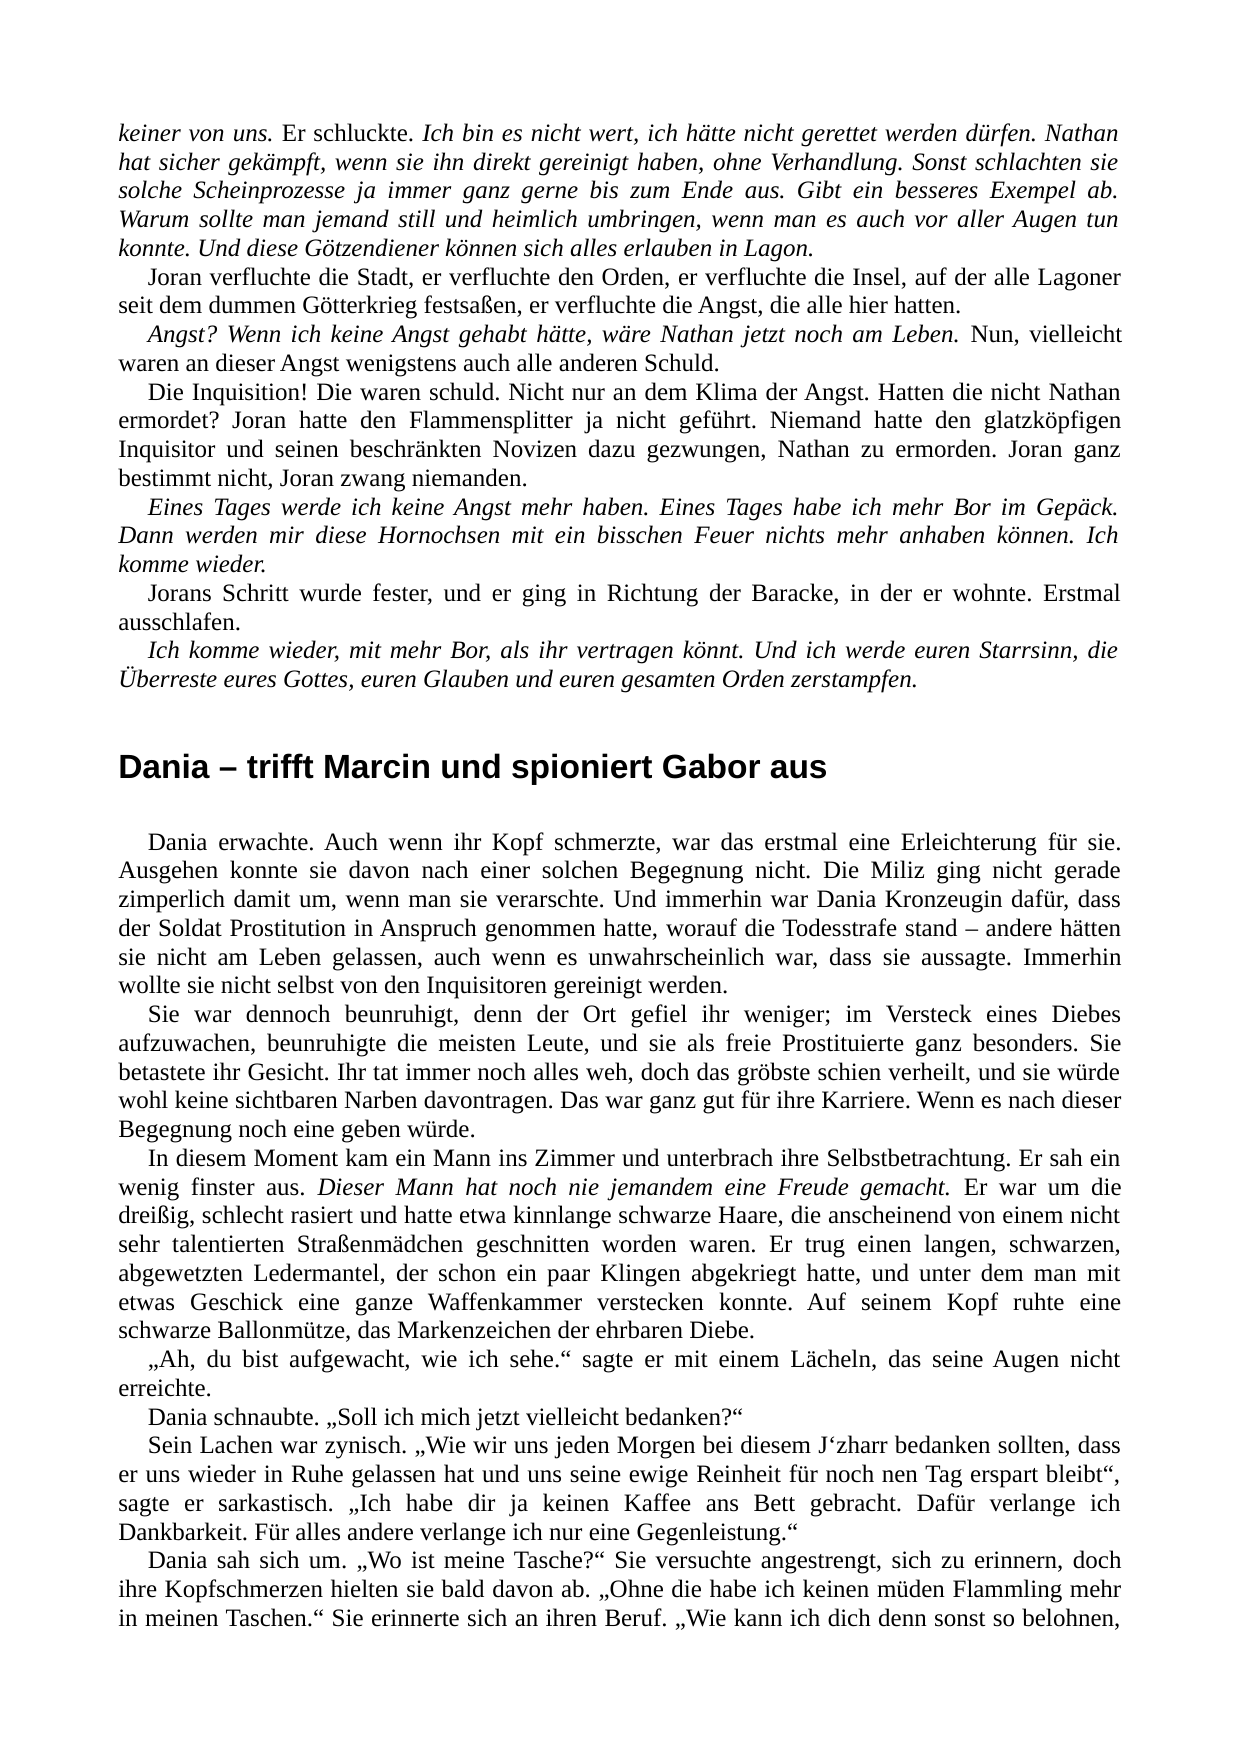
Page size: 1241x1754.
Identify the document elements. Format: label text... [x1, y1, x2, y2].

text Die Inquisition! Die waren schuld. Nicht nur an dem Klima der Angst. Hatten die nicht Nathan ermordet? Joran hatte den Flammensplitter ja nicht geführt. Niemand hatte den glatzköpfigen Inquisitor und seinen beschränkten Novizen dazu gezwungen, Nathan zu ermorden. Joran ganz bestimmt nicht, Joran zwang niemanden. [118, 377, 1122, 492]
text Sie war dennoch beunruhigt, denn der Ort gefiel ihr weniger; im Versteck eines Diebes aufzuwachen, beunruhigte die meisten Leute, und sie als freie Prostituierte ganz besonders. Sie betastete ihr Gesicht. Ihr tat immer noch alles weh, doch das gröbste schien verheilt, und sie würde wohl keine sichtbaren Narben davontragen. Das war ganz gut für ihre Karriere. Wenn es nach dieser Begegnung noch eine geben würde. [118, 999, 1122, 1143]
text keiner von uns. Er schluckte. Ich bin es nicht wert, ich hätte nicht gerettet werden dürfen. Nathan hat sicher gekämpft, wenn sie ihn direkt gereinigt haben, ohne Verhandlung. Sonst schlachten sie solche Scheinprozesse ja immer ganz gerne bis zum Ende aus. Gibt ein besseres Exempel ab. Warum sollte man jemand still und heimlich umbringen, wenn man es auch vor aller Augen tun konnte. Und diese Götzendiener können sich alles erlauben in Lagon. [118, 118, 1122, 262]
text Sein Lachen war zynisch. „Wie wir uns jeden Morgen bei diesem J‘zharr bedanken sollten, dass er uns wieder in Ruhe gelassen hat und uns seine ewige Reinheit für noch nen Tag erspart bleibt“, sagte er sarkastisch. „Ich habe dir ja keinen Kaffee ans Bett gebracht. Dafür verlange ich Dankbarkeit. Für alles andere verlange ich nur eine Gegenleistung.“ [118, 1431, 1122, 1546]
text Dania erwachte. Auch wenn ihr Kopf schmerzte, war das erstmal eine Erleichterung für sie. Ausgehen konnte sie davon nach einer solchen Begegnung nicht. Die Miliz ging nicht gerade zimperlich damit um, wenn man sie verarschte. Und immerhin war Dania Kronzeugin dafür, dass der Soldat Prostitution in Anspruch genommen hatte, worauf die Todesstrafe stand – andere hätten sie nicht am Leben gelassen, auch wenn es unwahrscheinlich war, dass sie aussagte. Immerhin wollte sie nicht selbst von den Inquisitoren gereinigt werden. [118, 827, 1122, 999]
text Eines Tages werde ich keine Angst mehr haben. Eines Tages habe ich mehr Bor im Gepäck. Dann werden mir diese Hornochsen mit ein bisschen Feuer nichts mehr anhaben können. Ich komme wieder. [118, 492, 1122, 578]
text Jorans Schritt wurde fester, und er ging in Richtung der Baracke, in der er wohnte. Erstmal ausschlafen. [118, 578, 1122, 636]
text Ich komme wieder, mit mehr Bor, als ihr vertragen könnt. Und ich werde euren Starrsinn, die Überreste eures Gottes, euren Glauben und euren gesamten Orden zerstampfen. [118, 636, 1122, 693]
text Dania schnaubte. „Soll ich mich jetzt vielleicht bedanken?“ [118, 1402, 1122, 1431]
text Joran verfluchte die Stadt, er verfluchte den Orden, er verfluchte die Insel, auf der alle Lagoner seit dem dummen Götterkrieg festsaßen, er verfluchte die Angst, die alle hier hatten. [118, 262, 1122, 319]
text „Ah, du bist aufgewacht, wie ich sehe.“ sagte er mit einem Lächeln, das seine Augen nicht erreichte. [118, 1344, 1122, 1402]
subtitle Dania – trifft Marcin und spioniert Gabor aus [118, 747, 1122, 786]
text Dania sah sich um. „Wo ist meine Tasche?“ Sie versuchte angestrengt, sich zu erinnern, doch ihre Kopfschmerzen hielten sie bald davon ab. „Ohne die habe ich keinen müden Flammling mehr in meinen Taschen.“ Sie erinnerte sich an ihren Beruf. „Wie kann ich dich denn sonst so belohnen, [118, 1546, 1122, 1632]
text Angst? Wenn ich keine Angst gehabt hätte, wäre Nathan jetzt noch am Leben. Nun, vielleicht waren an dieser Angst wenigstens auch alle anderen Schuld. [118, 319, 1122, 377]
text In diesem Moment kam ein Mann ins Zimmer und unterbrach ihre Selbstbetrachtung. Er sah ein wenig finster aus. Dieser Mann hat noch nie jemandem eine Freude gemacht. Er war um die dreißig, schlecht rasiert und hatte etwa kinnlange schwarze Haare, die anscheinend von einem nicht sehr talentierten Straßenmädchen geschnitten worden waren. Er trug einen langen, schwarzen, abgewetzten Ledermantel, der schon ein paar Klingen abgekriegt hatte, und unter dem man mit etwas Geschick eine ganze Waffenkammer verstecken konnte. Auf seinem Kopf ruhte eine schwarze Ballonmütze, das Markenzeichen der ehrbaren Diebe. [118, 1143, 1122, 1344]
